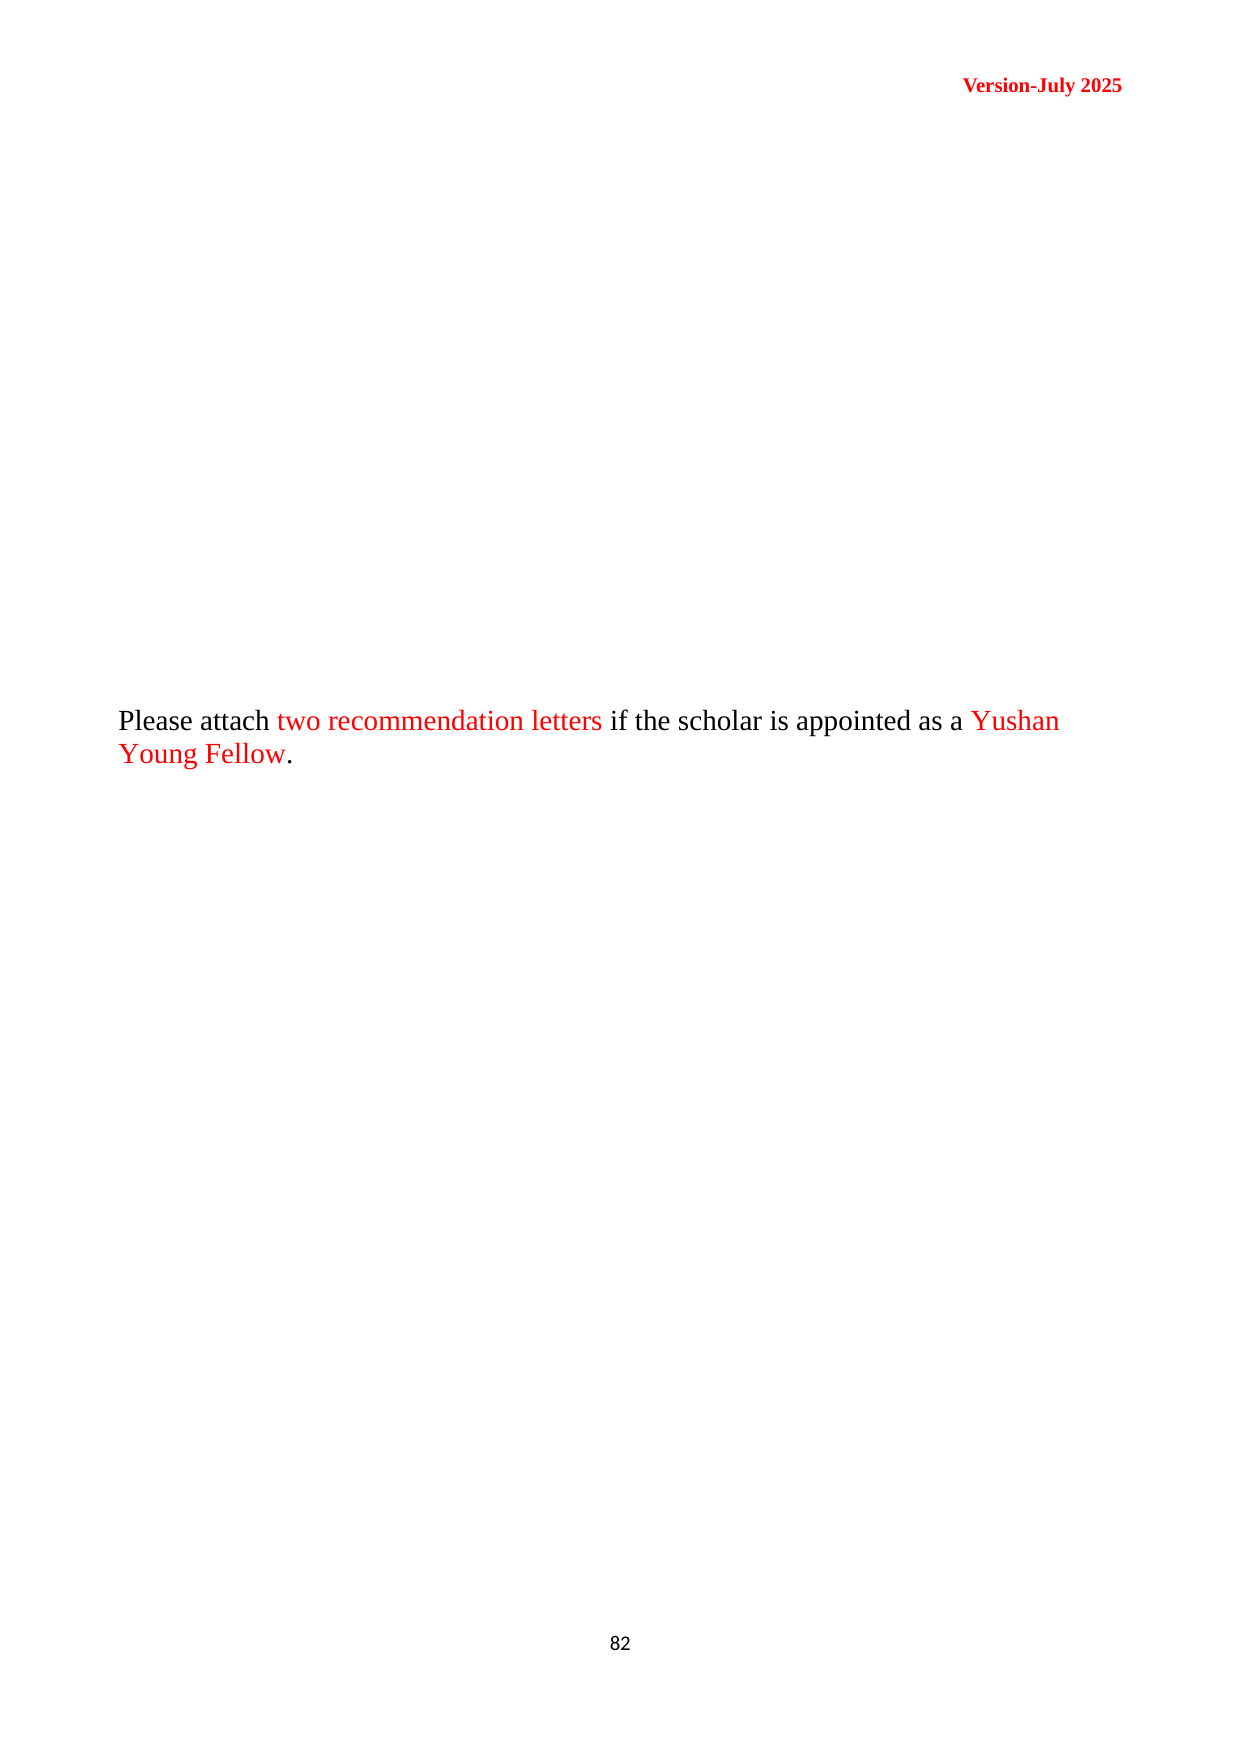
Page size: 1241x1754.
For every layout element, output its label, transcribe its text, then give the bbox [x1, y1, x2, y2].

text Please attach two recommendation letters if the scholar is appointed as a Yushan Young Fellow. [118, 703, 1122, 770]
